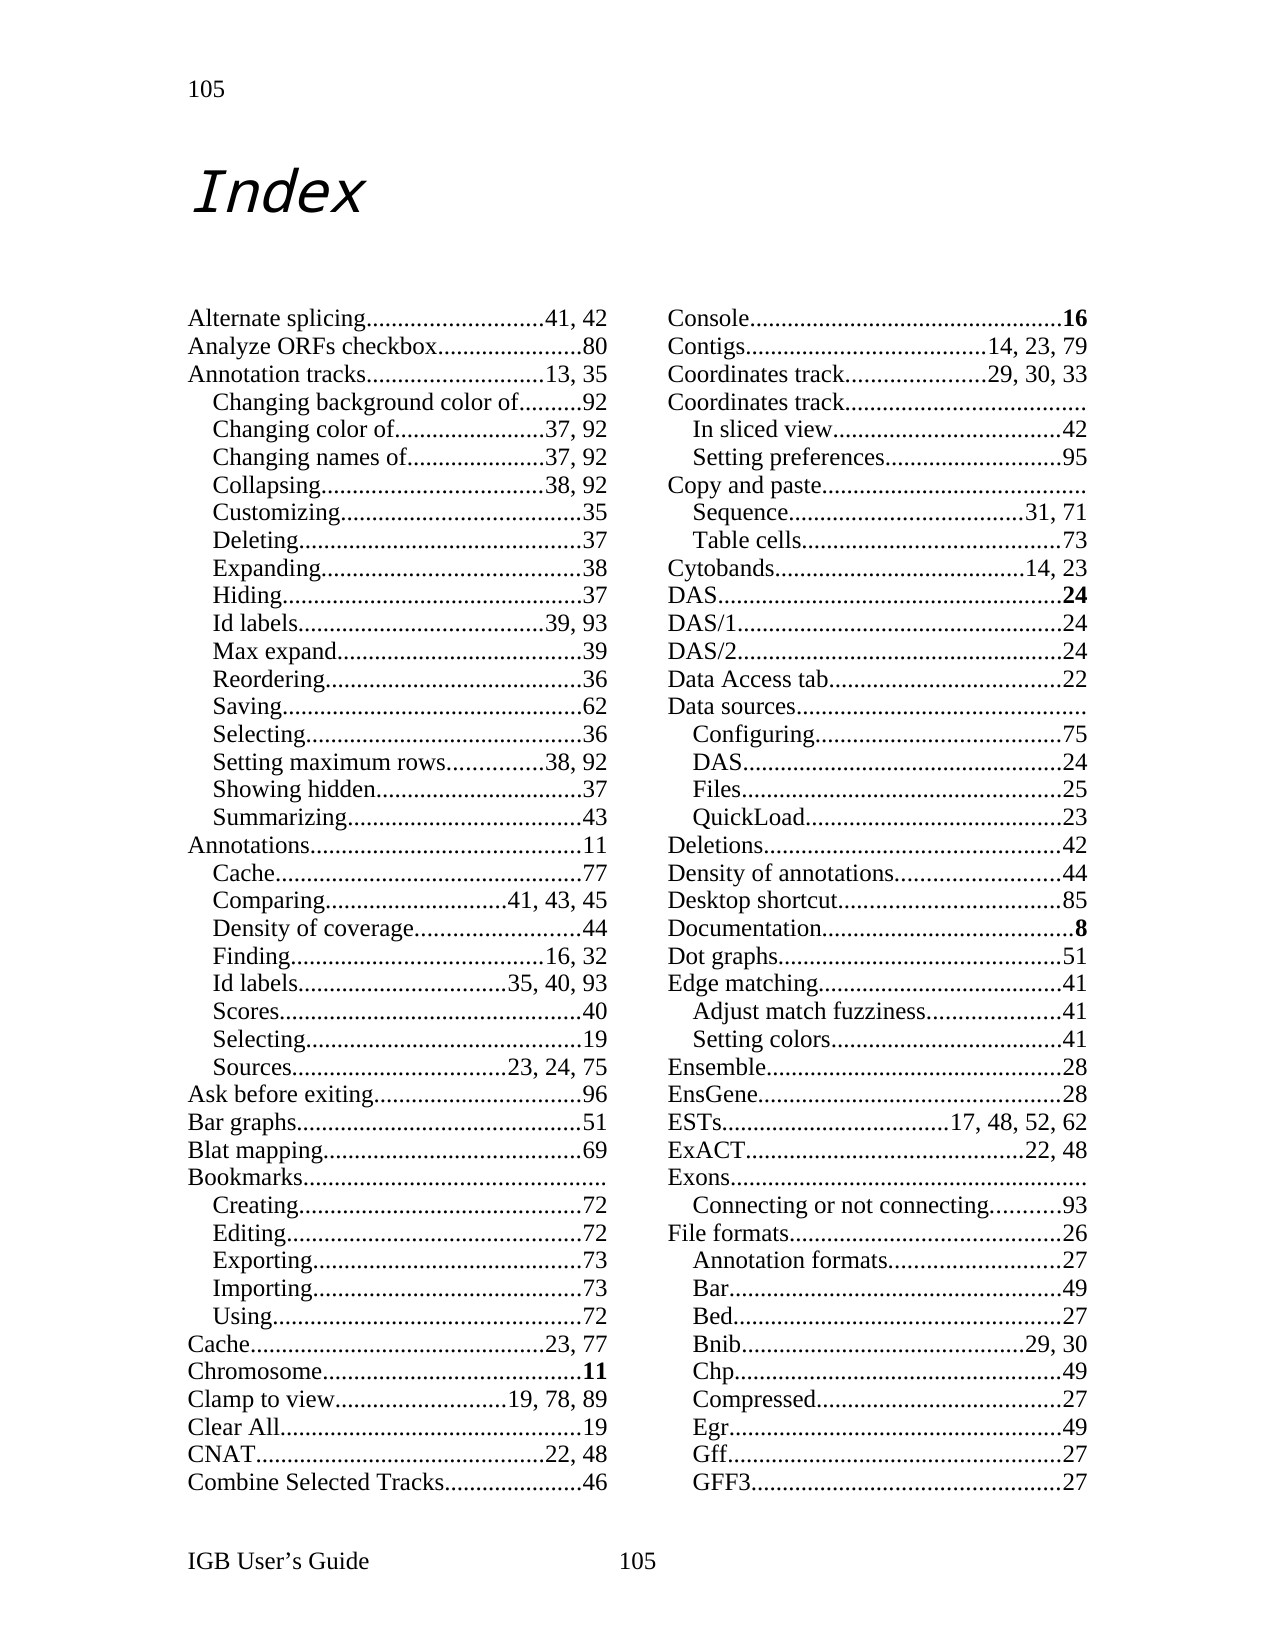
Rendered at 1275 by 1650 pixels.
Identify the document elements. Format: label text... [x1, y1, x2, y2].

text Deletions 42 [667, 831, 1087, 859]
text Gff 27 [692, 1441, 1087, 1468]
text Adjust match fuzziness 41 [692, 997, 1087, 1025]
text Sources 23, 24, 75 [212, 1053, 607, 1080]
text Hiding 37 [212, 582, 607, 609]
text Selecting 19 [212, 1025, 607, 1053]
text Bookmarks [187, 1163, 607, 1191]
text ExACT 22, 48 [667, 1136, 1087, 1163]
text Changing color of 37, 92 [212, 415, 607, 443]
text Selecting 36 [212, 720, 607, 748]
text Dot graphs 51 [667, 942, 1087, 969]
text DAS/2 24 [667, 637, 1087, 665]
text Showing hidden 37 [212, 776, 607, 803]
text Configuring 75 [692, 720, 1087, 748]
text Chromosome 11 [187, 1357, 607, 1385]
subtitle Index [187, 150, 1087, 229]
text Data Access tab 22 [667, 665, 1087, 692]
text Setting maximum rows 38, 92 [212, 748, 607, 776]
text Ensemble 28 [667, 1053, 1087, 1080]
text Setting colors 41 [692, 1025, 1087, 1053]
text Coordinates track [667, 388, 1087, 415]
text Finding 16, 32 [212, 942, 607, 969]
text Density of annotations 44 [667, 859, 1087, 886]
text Id labels 39, 93 [212, 609, 607, 637]
text Documentation 8 [667, 914, 1087, 942]
text Density of coverage 44 [212, 914, 607, 942]
text Cache 77 [212, 859, 607, 886]
text Sequence 31, 71 [692, 498, 1087, 526]
text Bar 49 [692, 1274, 1087, 1302]
text Blat mapping 69 [187, 1136, 607, 1163]
text DAS 24 [692, 748, 1087, 776]
text Egr 49 [692, 1413, 1087, 1441]
text Creating 72 [212, 1191, 607, 1219]
text Connecting or not connecting 93 [692, 1191, 1087, 1219]
text Changing background color of 92 [212, 388, 607, 415]
text Scores 40 [212, 997, 607, 1025]
text Annotations 11 [187, 831, 607, 859]
text Setting preferences 95 [692, 443, 1087, 471]
text In sliced view 42 [692, 415, 1087, 443]
text Desktop shortcut 85 [667, 886, 1087, 914]
text Cache 23, 77 [187, 1330, 607, 1357]
text Editing 72 [212, 1219, 607, 1247]
text Console 16 [667, 304, 1087, 332]
text Expanding 38 [212, 554, 607, 582]
text QuickLoad 23 [692, 803, 1087, 831]
text Bnib 29, 30 [692, 1330, 1087, 1357]
text Bar graphs 51 [187, 1108, 607, 1136]
text Cytobands 14, 23 [667, 554, 1087, 582]
text Coordinates track 29, 30, 33 [667, 360, 1087, 388]
text Collapsing 38, 92 [212, 471, 607, 498]
text EnsGene 28 [667, 1080, 1087, 1108]
text Summarizing 43 [212, 803, 607, 831]
text Max expand 39 [212, 637, 607, 665]
text Combine Selected Tracks 46 [187, 1468, 607, 1496]
text Deleting 37 [212, 526, 607, 554]
text DAS/1 24 [667, 609, 1087, 637]
text File formats 26 [667, 1219, 1087, 1247]
text GFF3 27 [692, 1468, 1087, 1496]
text Data sources [667, 692, 1087, 720]
text Exporting 73 [212, 1247, 607, 1274]
text Annotation tracks 13, 35 [187, 360, 607, 388]
text Clear All 19 [187, 1413, 607, 1441]
text Importing 73 [212, 1274, 607, 1302]
text DAS 24 [667, 582, 1087, 609]
text Annotation formats 27 [692, 1247, 1087, 1274]
text Contigs 14, 23, 79 [667, 332, 1087, 360]
text Ask before exiting 96 [187, 1080, 607, 1108]
text ESTs 17, 48, 52, 62 [667, 1108, 1087, 1136]
text CNAT 22, 48 [187, 1441, 607, 1468]
text Alternate splicing 41, 42 [187, 304, 607, 332]
text Chp 49 [692, 1357, 1087, 1385]
text Table cells 73 [692, 526, 1087, 554]
text Saving 62 [212, 692, 607, 720]
text Using 72 [212, 1302, 607, 1330]
text Clamp to view 19, 78, 89 [187, 1385, 607, 1413]
text Analyze ORFs checkbox 80 [187, 332, 607, 360]
text Bed 27 [692, 1302, 1087, 1330]
text Edge matching 41 [667, 969, 1087, 997]
text Id labels 35, 40, 93 [212, 969, 607, 997]
text Customizing 35 [212, 498, 607, 526]
text Copy and paste [667, 471, 1087, 498]
text Reordering 36 [212, 665, 607, 692]
text Files 25 [692, 776, 1087, 803]
text Exons [667, 1163, 1087, 1191]
text Compressed 27 [692, 1385, 1087, 1413]
text Comparing 41, 43, 45 [212, 886, 607, 914]
text Changing names of 37, 92 [212, 443, 607, 471]
